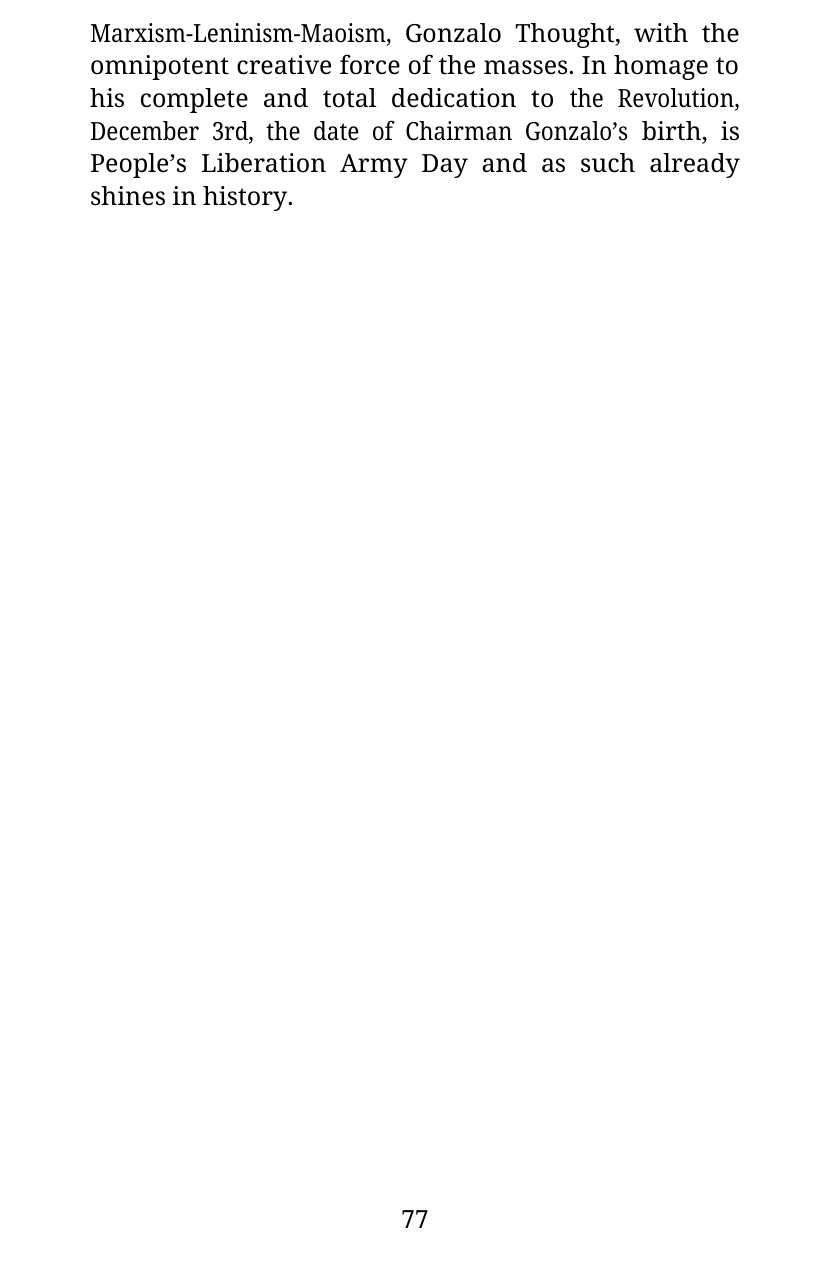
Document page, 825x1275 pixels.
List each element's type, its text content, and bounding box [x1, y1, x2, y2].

text Marxism-Leninism-Maoism, Gonzalo Thought, with the omnipotent creative force of the masses. In homage to his complete and total dedication to the Revolution, December 3rd, the date of Chairman Gonzalo’s birth, is People’s Liberation Army Day and as such already shines in history. [90, 17, 740, 213]
